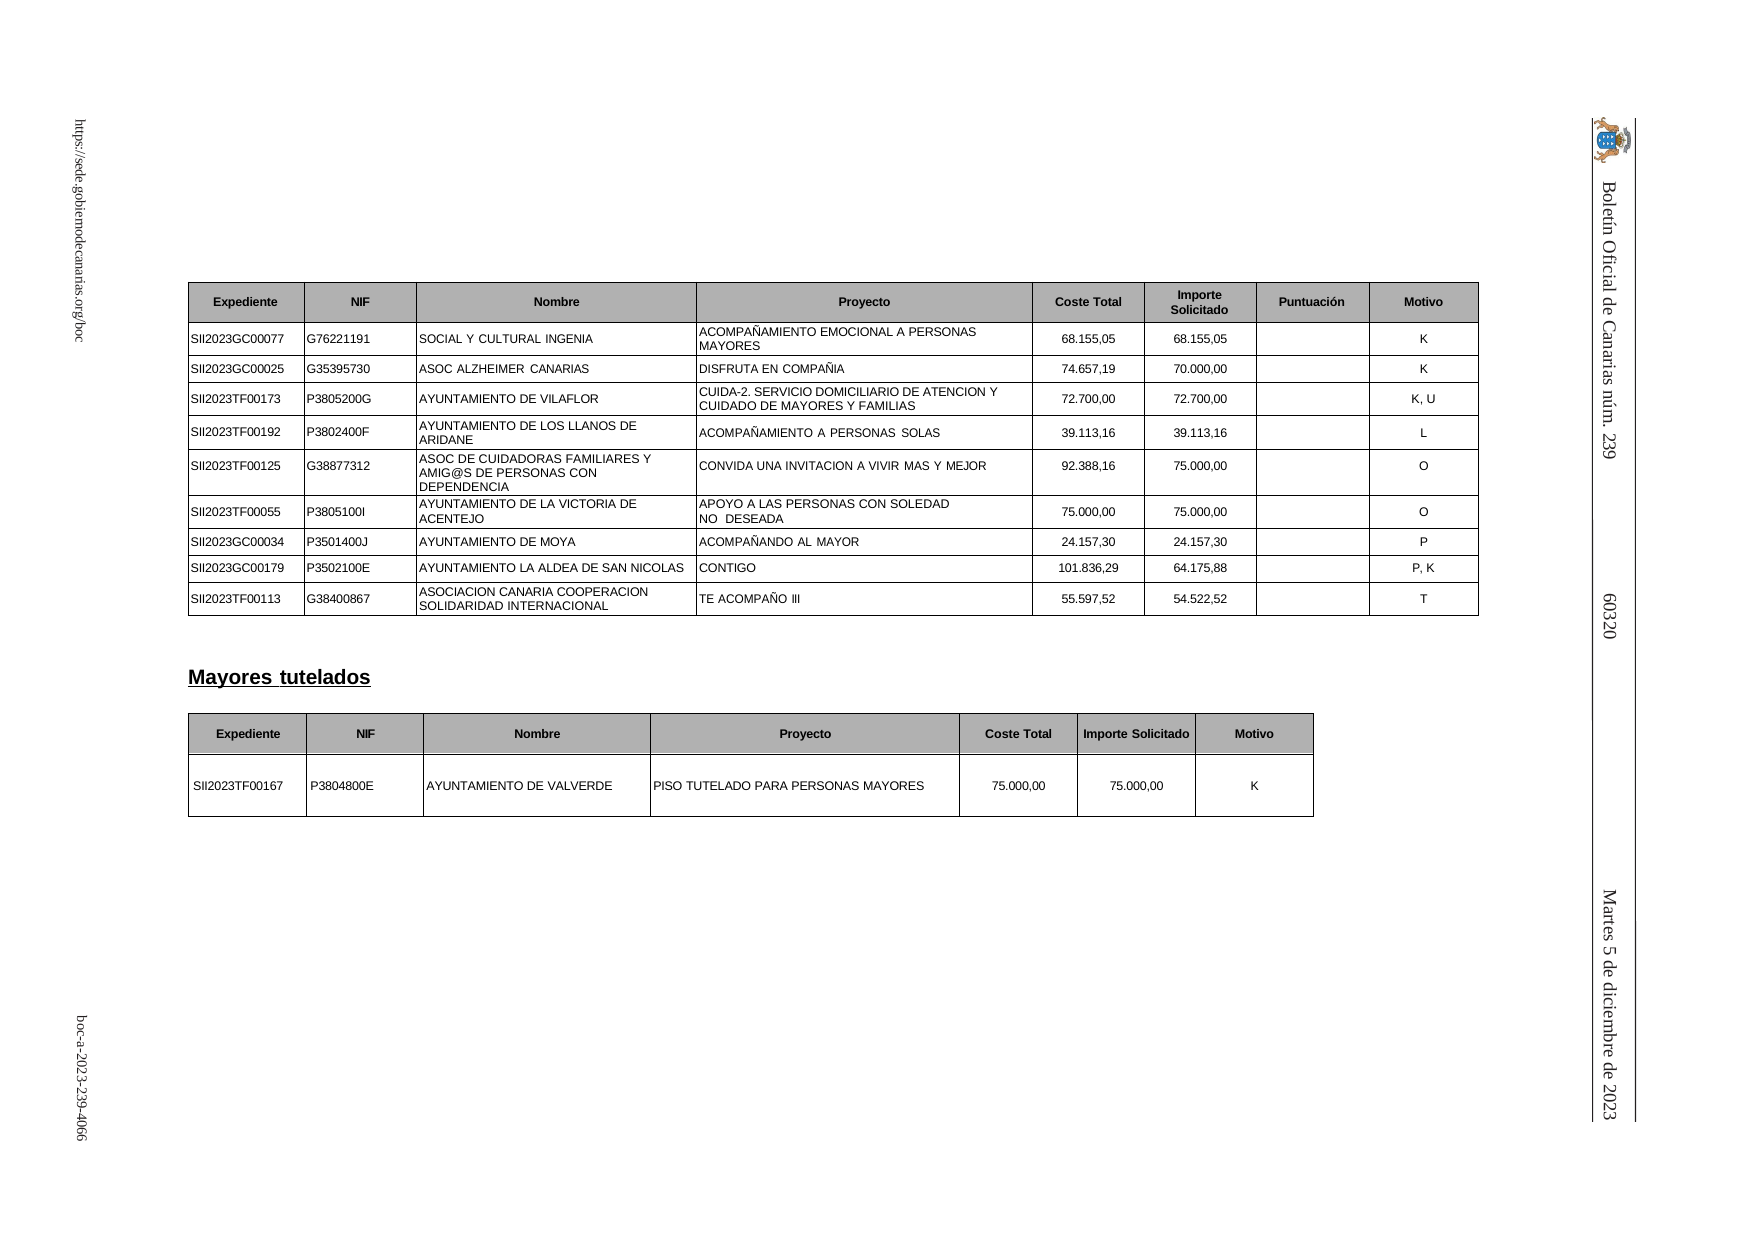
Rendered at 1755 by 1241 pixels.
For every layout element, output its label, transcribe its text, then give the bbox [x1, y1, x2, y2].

table_cell K [1370, 323, 1478, 355]
table_header Importe Solicitado [1145, 283, 1256, 322]
table_cell O [1370, 450, 1478, 494]
table_cell O [1370, 496, 1478, 527]
table_cell P3502100E [305, 556, 416, 581]
text Mayores tutelados [188, 665, 1502, 689]
table_header Nombre [417, 283, 696, 322]
text 60320 [1600, 593, 1621, 642]
table_cell [1257, 556, 1369, 581]
table_cell CONVIDA UNA INVITACION A VIVIR MAS Y MEJOR [697, 450, 1032, 494]
table_cell SII2023TF00125 [189, 450, 304, 494]
table_cell K, U [1370, 383, 1478, 415]
table_cell 74.657,19 [1033, 356, 1144, 382]
table_cell P3501400J [305, 529, 416, 554]
table_cell CUIDA-2. SERVICIO DOMICILIARIO DE ATENCION Y CUIDADO DE MAYORES Y FAMILIAS [697, 383, 1032, 415]
table_cell SII2023TF00055 [189, 496, 304, 527]
table_cell AYUNTAMIENTO LA ALDEA DE SAN NICOLAS [417, 556, 696, 581]
table_cell ASOC DE CUIDADORAS FAMILIARES Y AMIG@S DE PERSONAS CON DEPENDENCIA [417, 450, 696, 494]
table_cell [1257, 416, 1369, 448]
table_cell G35395730 [305, 356, 416, 382]
table_cell 24.157,30 [1033, 529, 1144, 554]
text boc-a-2023-239-4066 [74, 1016, 91, 1145]
table_header Expediente [189, 283, 304, 322]
table_cell 75.000,00 [960, 755, 1077, 816]
table_cell K [1370, 356, 1478, 382]
table_cell 101.836,29 [1033, 556, 1144, 581]
text https://sede.gobiernodecanarias.org/boc [72, 119, 89, 352]
table_cell G38877312 [305, 450, 416, 494]
table_header Importe Solicitado [1078, 714, 1195, 753]
table_cell APOYO A LAS PERSONAS CON SOLEDAD NO DESEADA [697, 496, 1032, 527]
table_cell 72.700,00 [1145, 383, 1256, 415]
text Martes 5 de diciembre de 2023 [1600, 889, 1621, 1124]
table_cell DISFRUTA EN COMPAÑIA [697, 356, 1032, 382]
table_cell [1257, 323, 1369, 355]
table_cell ASOCIACION CANARIA COOPERACION SOLIDARIDAD INTERNACIONAL [417, 583, 696, 615]
table_cell [1257, 583, 1369, 615]
table_cell 64.175,88 [1145, 556, 1256, 581]
table_cell AYUNTAMIENTO DE LA VICTORIA DE ACENTEJO [417, 496, 696, 527]
table_cell [1257, 450, 1369, 494]
table_header Puntuación [1257, 283, 1369, 322]
table_cell [1257, 383, 1369, 415]
table_cell SII2023GC00077 [189, 323, 304, 355]
table_cell 68.155,05 [1145, 323, 1256, 355]
table_header Nombre [424, 714, 650, 753]
table_cell 39.113,16 [1145, 416, 1256, 448]
table_cell [1257, 529, 1369, 554]
table_header Proyecto [651, 714, 959, 753]
table_cell CONTIGO [697, 556, 1032, 581]
table_cell [1257, 496, 1369, 527]
table_cell 72.700,00 [1033, 383, 1144, 415]
table_cell SII2023TF00113 [189, 583, 304, 615]
table_cell P [1370, 529, 1478, 554]
table_cell SII2023GC00025 [189, 356, 304, 382]
table_cell SII2023TF00192 [189, 416, 304, 448]
table_header Coste Total [960, 714, 1077, 753]
table_cell 68.155,05 [1033, 323, 1144, 355]
table_cell G38400867 [305, 583, 416, 615]
table_cell 39.113,16 [1033, 416, 1144, 448]
table_cell SOCIAL Y CULTURAL INGENIA [417, 323, 696, 355]
table_cell SII2023TF00173 [189, 383, 304, 415]
table_header Expediente [189, 714, 306, 753]
table_cell ACOMPAÑAMIENTO A PERSONAS SOLAS [697, 416, 1032, 448]
table_cell G76221191 [305, 323, 416, 355]
table_cell 70.000,00 [1145, 356, 1256, 382]
table_cell SII2023GC00034 [189, 529, 304, 554]
table_cell P3805100I [305, 496, 416, 527]
table_cell P, K [1370, 556, 1478, 581]
table_header NIF [305, 283, 416, 322]
table_header NIF [307, 714, 423, 753]
table_cell 55.597,52 [1033, 583, 1144, 615]
table_cell ACOMPAÑAMIENTO EMOCIONAL A PERSONAS MAYORES [697, 323, 1032, 355]
table_cell P3804800E [307, 755, 423, 816]
table_cell ASOC ALZHEIMER CANARIAS [417, 356, 696, 382]
table_cell T [1370, 583, 1478, 615]
table_cell AYUNTAMIENTO DE VILAFLOR [417, 383, 696, 415]
table_cell P3805200G [305, 383, 416, 415]
table_cell 92.388,16 [1033, 450, 1144, 494]
table_cell PISO TUTELADO PARA PERSONAS MAYORES [651, 755, 959, 816]
table_header Proyecto [697, 283, 1032, 322]
table_cell 54.522,52 [1145, 583, 1256, 615]
table_cell 75.000,00 [1145, 450, 1256, 494]
table_cell P3802400F [305, 416, 416, 448]
table_cell AYUNTAMIENTO DE VALVERDE [424, 755, 650, 816]
table_cell ACOMPAÑANDO AL MAYOR [697, 529, 1032, 554]
table_cell AYUNTAMIENTO DE MOYA [417, 529, 696, 554]
table_cell K [1196, 755, 1313, 816]
table_cell [1257, 356, 1369, 382]
table_header Motivo [1370, 283, 1478, 322]
table_cell 75.000,00 [1145, 496, 1256, 527]
text Boletín Oficial de Canarias núm. 239 [1599, 181, 1621, 462]
table_cell 24.157,30 [1145, 529, 1256, 554]
table_cell L [1370, 416, 1478, 448]
table_header Coste Total [1033, 283, 1144, 322]
table_header Motivo [1196, 714, 1313, 753]
table_cell SII2023GC00179 [189, 556, 304, 581]
table_cell AYUNTAMIENTO DE LOS LLANOS DE ARIDANE [417, 416, 696, 448]
table_cell TE ACOMPAÑO III [697, 583, 1032, 615]
table_cell SII2023TF00167 [189, 755, 306, 816]
table_cell 75.000,00 [1033, 496, 1144, 527]
table_cell 75.000,00 [1078, 755, 1195, 816]
